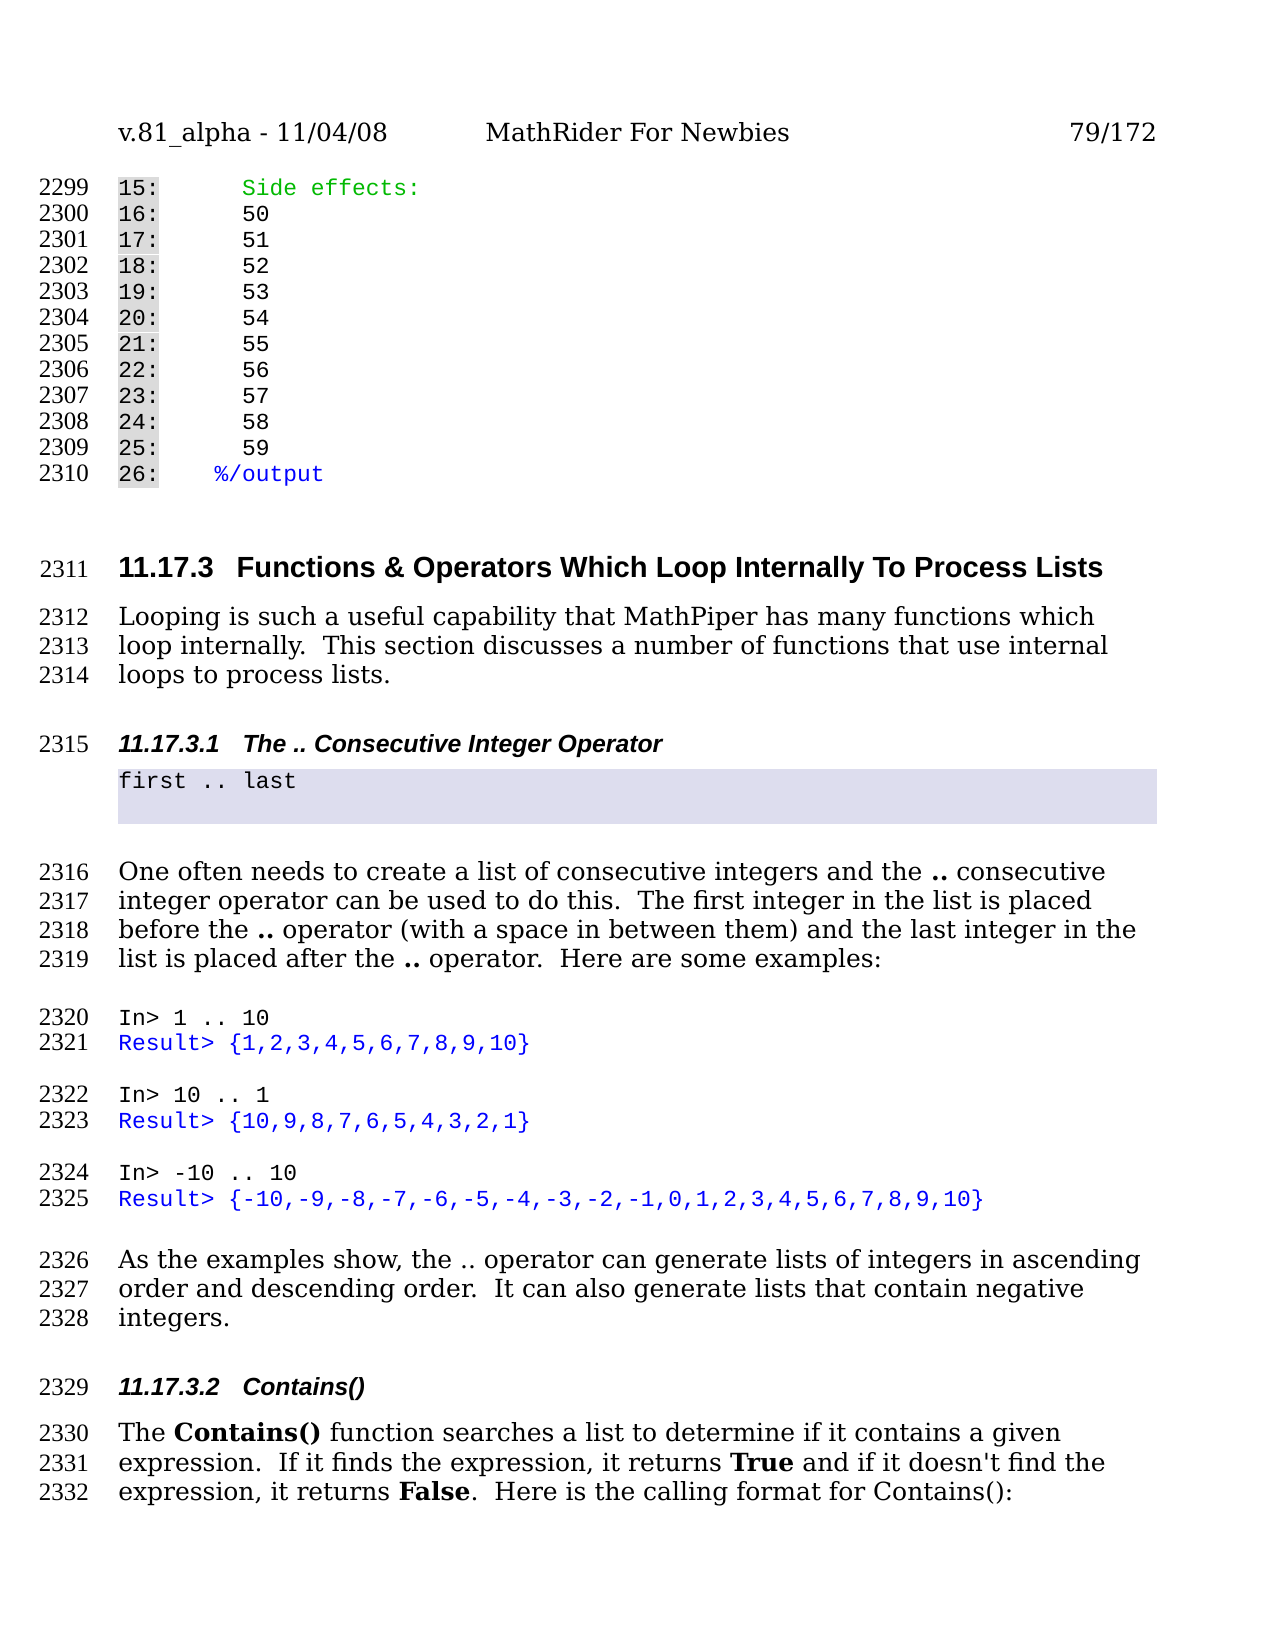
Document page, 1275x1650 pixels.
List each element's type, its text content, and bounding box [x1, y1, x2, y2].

text Looping is such a useful capability that MathPiper has many functions which loop internally. This section discusses a number of functions that use internal loops to process lists. [118, 602, 1157, 689]
text In> -10 .. 10 [118, 1161, 1157, 1187]
text 15: Side effects: [118, 177, 1157, 203]
text 17: 51 [118, 229, 1157, 254]
text The Contains() function searches a list to determine if it contains a given expression. If it finds the expression, it returns True and if it doesn't find the expression, it returns False. Here is the calling format for Contains(): [118, 1418, 1157, 1507]
subtitle Contains() [118, 1372, 1157, 1400]
text 16: 50 [118, 203, 1157, 229]
text 22: 56 [118, 358, 1157, 384]
text 20: 54 [118, 306, 1157, 332]
text Result> {10,9,8,7,6,5,4,3,2,1} [118, 1109, 1157, 1136]
text 18: 52 [118, 254, 1157, 281]
text 21: 55 [118, 332, 1157, 358]
text 26: %/output [118, 462, 1157, 488]
text Result> {1,2,3,4,5,6,7,8,9,10} [118, 1032, 1157, 1058]
text In> 10 .. 1 [118, 1084, 1157, 1109]
text 23: 57 [118, 384, 1157, 410]
text 25: 59 [118, 436, 1157, 462]
text In> 1 .. 10 [118, 1006, 1157, 1032]
text 24: 58 [118, 410, 1157, 436]
table_header first .. last [118, 769, 1157, 824]
text Result> {-10,-9,-8,-7,-6,-5,-4,-3,-2,-1,0,1,2,3,4,5,6,7,8,9,10} [118, 1187, 1157, 1213]
subtitle The .. Consecutive Integer Operator [118, 729, 1157, 757]
text One often needs to create a list of consecutive integers and the .. consecutive integer operator can be used to do this. The first integer in the list is placed before the .. operator (with a space in between them) and the last integer in the list is placed after the .. operator. Here are some examples: [118, 857, 1157, 974]
subtitle Functions & Operators Which Loop Internally To Process Lists [118, 551, 1157, 584]
text As the examples show, the .. operator can generate lists of integers in ascending order and descending order. It can also generate lists that contain negative integers. [118, 1245, 1157, 1333]
text 19: 53 [118, 281, 1157, 306]
